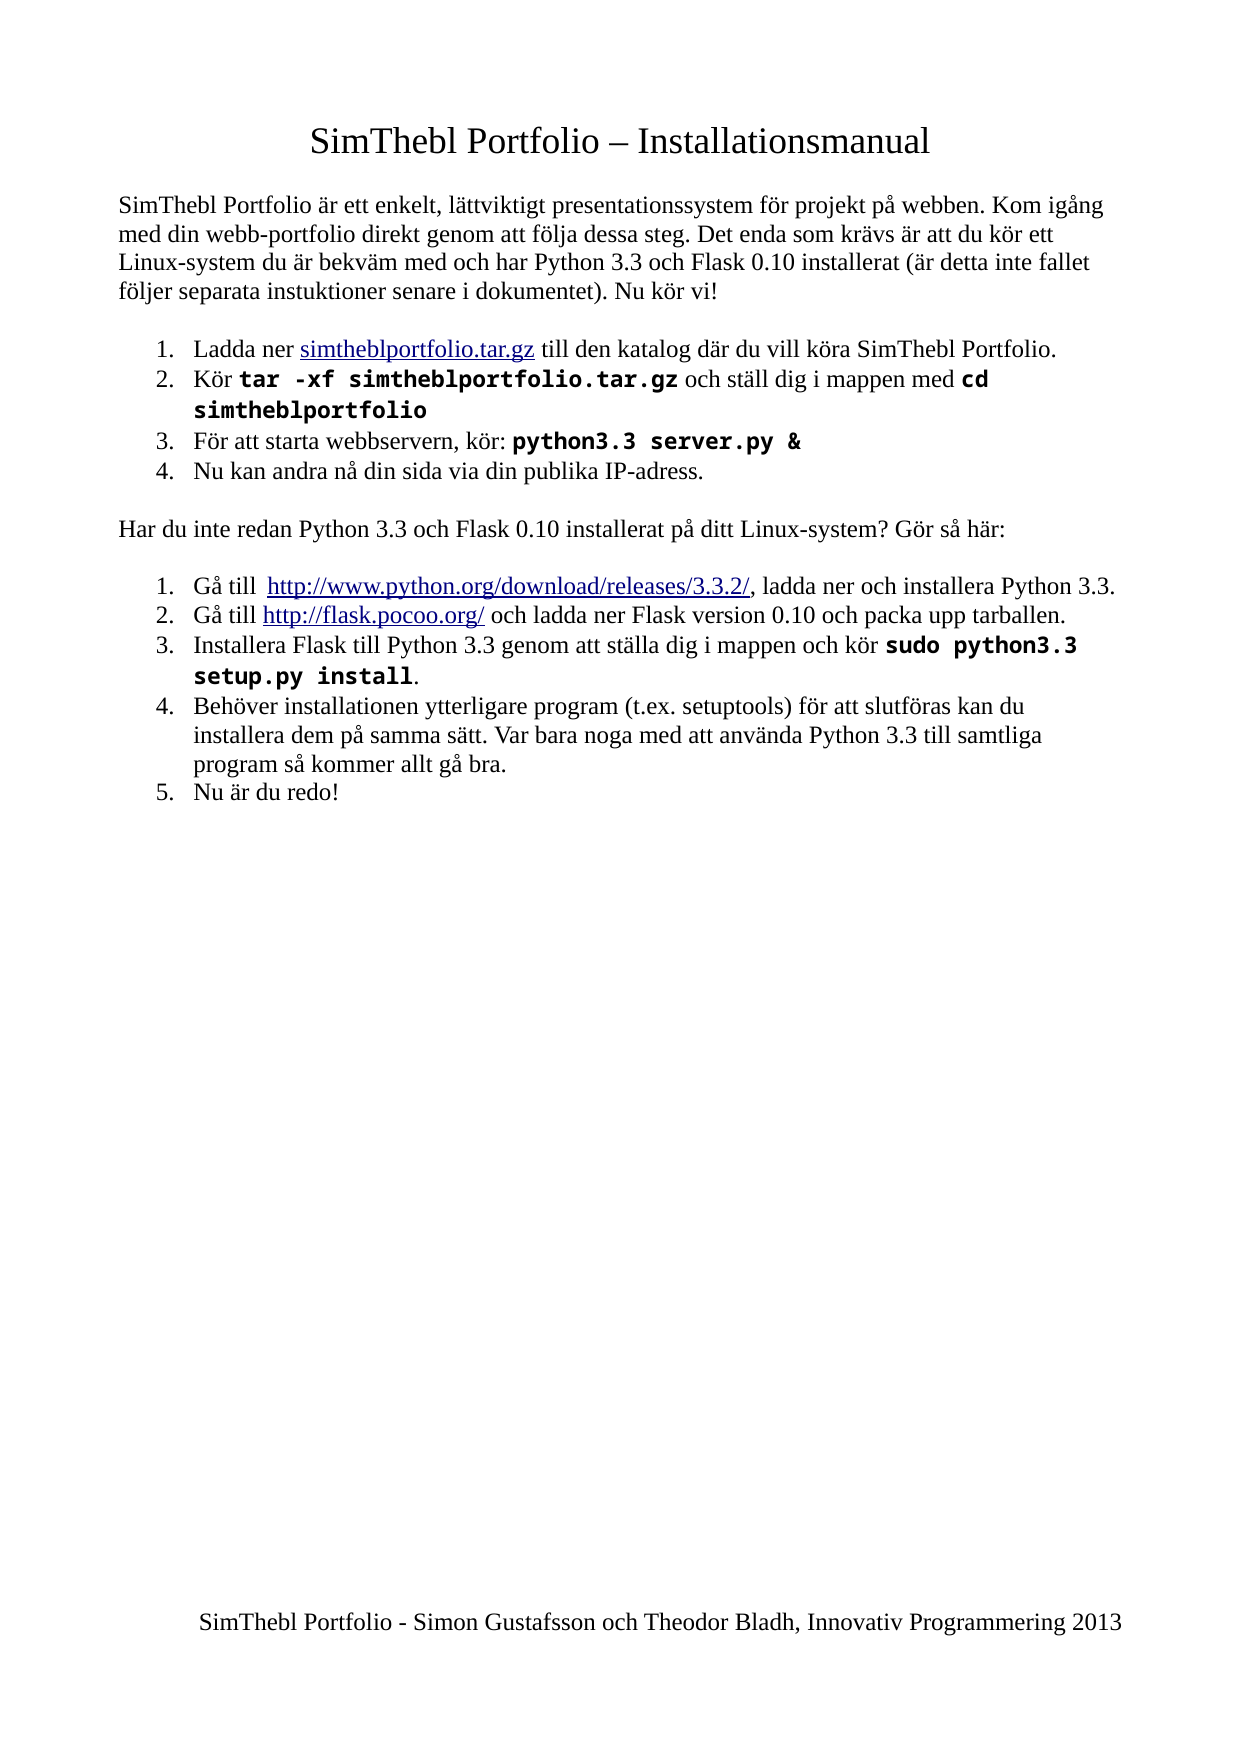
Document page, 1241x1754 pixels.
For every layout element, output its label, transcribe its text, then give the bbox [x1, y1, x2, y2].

list Nu är du redo! [156, 777, 1122, 806]
list Gå till http://flask.pocoo.org/ och ladda ner Flask version 0.10 och packa upp tarballen. [156, 600, 1122, 629]
list Installera Flask till Python 3.3 genom att ställa dig i mappen och kör sudo python3.3 setup.py install. [156, 629, 1122, 691]
list Nu kan andra nå din sida via din publika IP-adress. [156, 456, 1122, 485]
text Har du inte redan Python 3.3 och Flask 0.10 installerat på ditt Linux-system? Gör så här: [118, 514, 1122, 542]
text SimThebl Portfolio – Installationsmanual [118, 118, 1122, 161]
list Behöver installationen ytterligare program (t.ex. setuptools) för att slutföras kan du installera dem på samma sätt. Var bara noga med att använda Python 3.3 till samtliga program så kommer allt gå bra. [156, 691, 1122, 777]
list Ladda ner simtheblportfolio.tar.gz till den katalog där du vill köra SimThebl Portfolio. [156, 334, 1122, 362]
text SimThebl Portfolio är ett enkelt, lättviktigt presentationssystem för projekt på webben. Kom igång med din webb-portfolio direkt genom att följa dessa steg. Det enda som krävs är att du kör ett Linux-system du är bekväm med och har Python 3.3 och Flask 0.10 installerat (är detta inte fallet följer separata instuktioner senare i dokumentet). Nu kör vi! [118, 190, 1122, 305]
list Kör tar -xf simtheblportfolio.tar.gz och ställ dig i mappen med cd simtheblportfolio [156, 362, 1122, 425]
list För att starta webbservern, kör: python3.3 server.py & [156, 425, 1122, 456]
list Gå till http://www.python.org/download/releases/3.3.2/, ladda ner och installera Python 3.3. [156, 571, 1122, 600]
